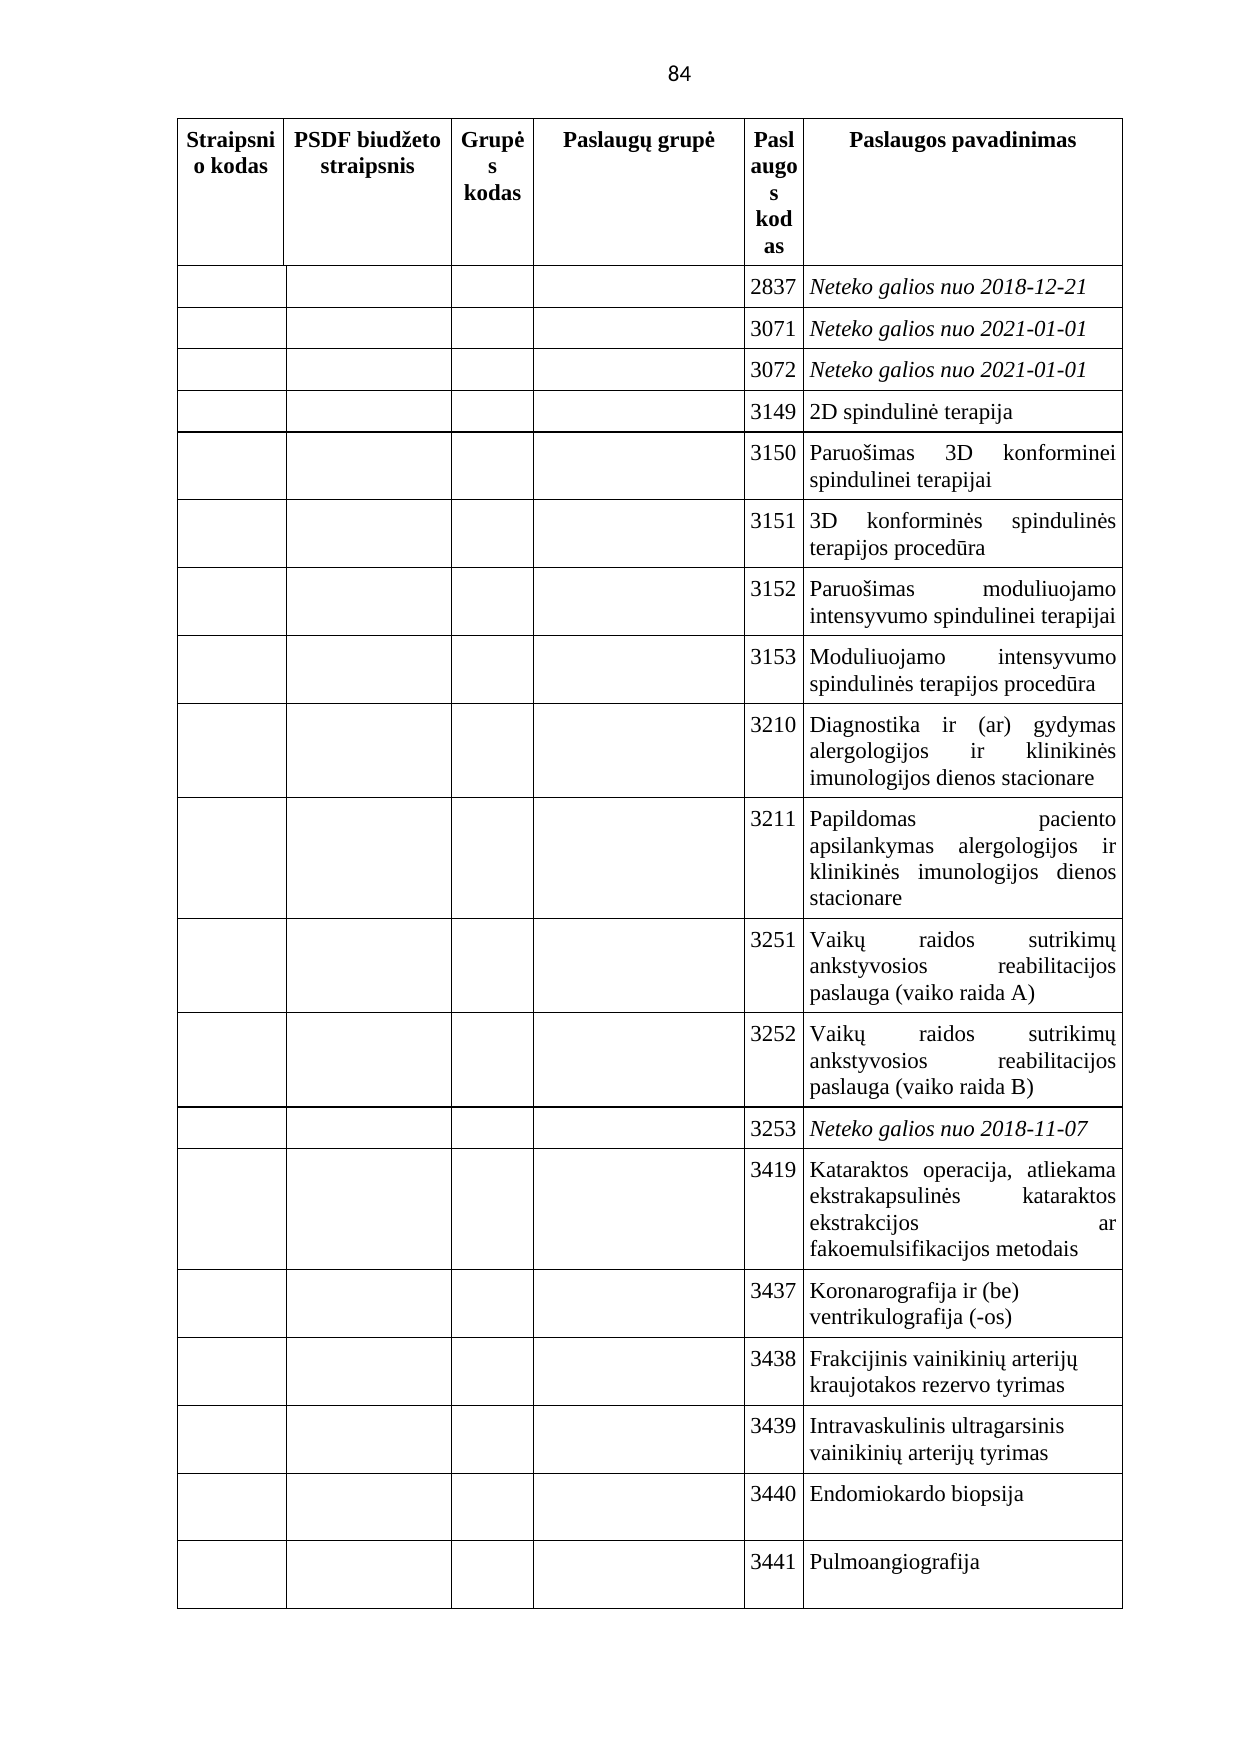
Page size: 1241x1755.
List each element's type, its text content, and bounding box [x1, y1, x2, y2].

table_cell [452, 1108, 533, 1148]
table_cell 3419 [745, 1149, 803, 1269]
table_cell 3210 [745, 704, 803, 797]
table_cell 3072 [745, 349, 803, 390]
table_header Paslaugų grupė [534, 119, 744, 265]
table_cell [287, 349, 451, 390]
table_cell Frakcijinis vainikinių arterijų kraujotakos rezervo tyrimas [804, 1338, 1122, 1404]
table_cell [178, 308, 286, 348]
table_cell [287, 308, 451, 348]
table_cell [178, 798, 286, 918]
table_cell 3252 [745, 1013, 803, 1106]
table_cell [178, 1474, 286, 1540]
table_cell [534, 349, 744, 390]
table_cell [534, 1013, 744, 1106]
table_cell [287, 704, 451, 797]
table_cell 3253 [745, 1108, 803, 1148]
table_cell Kataraktos operacija, atliekama ekstrakapsulinės kataraktos ekstrakcijos ar fakoemulsifikacijos metodais [804, 1149, 1122, 1269]
table_cell [178, 433, 286, 499]
table_cell [534, 1406, 744, 1472]
table_cell [178, 568, 286, 635]
table_cell [452, 798, 533, 918]
table_cell [178, 636, 286, 703]
table_cell [534, 798, 744, 918]
table_cell [178, 1149, 286, 1269]
table_header PSDF biudžeto straipsnis [284, 119, 451, 265]
table_cell [287, 266, 451, 307]
table_header Paslaugos kodas [745, 119, 803, 265]
table_cell [287, 919, 451, 1012]
table_cell [287, 1013, 451, 1106]
table_cell [287, 568, 451, 635]
table_header Paslaugos pavadinimas [804, 119, 1122, 265]
table_cell [178, 1406, 286, 1472]
table_cell 3151 [745, 500, 803, 567]
table_cell [534, 568, 744, 635]
table_cell 3D konforminės spindulinės terapijos procedūra [804, 500, 1122, 567]
table_cell [178, 704, 286, 797]
table_cell [287, 1108, 451, 1148]
table_cell [178, 266, 286, 307]
table_cell [178, 1541, 286, 1608]
table_cell 2D spindulinė terapija [804, 391, 1122, 431]
table_cell [534, 1149, 744, 1269]
table_cell Vaikų raidos sutrikimų ankstyvosios reabilitacijos paslauga (vaiko raida A) [804, 919, 1122, 1012]
table_cell [178, 1270, 286, 1337]
table_cell [287, 500, 451, 567]
table_cell [534, 1108, 744, 1148]
table_cell [287, 391, 451, 431]
table_cell 3437 [745, 1270, 803, 1337]
table_cell 3149 [745, 391, 803, 431]
table_cell [287, 1406, 451, 1472]
table_cell [534, 1541, 744, 1608]
table_cell [287, 1149, 451, 1269]
table_cell Papildomas paciento apsilankymas alergologijos ir klinikinės imunologijos dienos stacionare [804, 798, 1122, 918]
table_cell Pulmoangiografija [804, 1541, 1122, 1608]
table_cell [452, 568, 533, 635]
table_cell Paruošimas 3D konforminei spindulinei terapijai [804, 433, 1122, 499]
table_cell [452, 266, 533, 307]
table_cell [287, 1338, 451, 1404]
table_cell Moduliuojamo intensyvumo spindulinės terapijos procedūra [804, 636, 1122, 703]
table_cell [452, 919, 533, 1012]
table_cell [534, 433, 744, 499]
table_cell 3152 [745, 568, 803, 635]
table_cell 3153 [745, 636, 803, 703]
table_cell [287, 433, 451, 499]
table_cell [534, 500, 744, 567]
table_cell [452, 1013, 533, 1106]
table_cell [534, 308, 744, 348]
table_cell 2837 [745, 266, 803, 307]
table_cell [452, 704, 533, 797]
table_cell Neteko galios nuo 2021-01-01 [804, 308, 1122, 348]
table_cell [534, 1474, 744, 1540]
table_cell [452, 349, 533, 390]
table_cell 3441 [745, 1541, 803, 1608]
table_cell 3251 [745, 919, 803, 1012]
table_cell Neteko galios nuo 2018-11-07 [804, 1108, 1122, 1148]
table_cell [178, 391, 286, 431]
table_cell [452, 1149, 533, 1269]
table_cell 3439 [745, 1406, 803, 1472]
table_cell [178, 919, 286, 1012]
table_cell 3150 [745, 433, 803, 499]
table_cell [534, 391, 744, 431]
table_cell [452, 1270, 533, 1337]
table_cell Koronarografija ir (be) ventrikulografija (-os) [804, 1270, 1122, 1337]
table_cell 3211 [745, 798, 803, 918]
table_cell [178, 1338, 286, 1404]
table_cell 3071 [745, 308, 803, 348]
table_cell 3438 [745, 1338, 803, 1404]
table_header Grupės kodas [452, 119, 533, 265]
table_cell [452, 391, 533, 431]
table_cell Neteko galios nuo 2018-12-21 [804, 266, 1122, 307]
table_cell Vaikų raidos sutrikimų ankstyvosios reabilitacijos paslauga (vaiko raida B) [804, 1013, 1122, 1106]
table_cell Paruošimas moduliuojamo intensyvumo spindulinei terapijai [804, 568, 1122, 635]
table_cell [452, 500, 533, 567]
table_cell Endomiokardo biopsija [804, 1474, 1122, 1540]
table_cell [534, 266, 744, 307]
table_cell [534, 704, 744, 797]
table_cell [287, 1474, 451, 1540]
table_cell [452, 1338, 533, 1404]
table_cell [534, 1270, 744, 1337]
table_cell Intravaskulinis ultragarsinis vainikinių arterijų tyrimas [804, 1406, 1122, 1472]
table_cell [534, 919, 744, 1012]
table_cell [287, 1541, 451, 1608]
table_cell [178, 1108, 286, 1148]
table_cell [452, 1406, 533, 1472]
table_cell Neteko galios nuo 2021-01-01 [804, 349, 1122, 390]
table_cell [452, 1474, 533, 1540]
table_cell [452, 1541, 533, 1608]
table_cell [452, 308, 533, 348]
table_cell [534, 1338, 744, 1404]
table_cell [287, 1270, 451, 1337]
table_cell [287, 798, 451, 918]
table_cell [534, 636, 744, 703]
table_cell [452, 636, 533, 703]
table_cell Diagnostika ir (ar) gydymas alergologijos ir klinikinės imunologijos dienos stacionare [804, 704, 1122, 797]
table_cell [452, 433, 533, 499]
table_cell [178, 500, 286, 567]
table_cell 3440 [745, 1474, 803, 1540]
table_cell [287, 636, 451, 703]
table_cell [178, 1013, 286, 1106]
table_cell [178, 349, 286, 390]
table_header Straipsnio kodas [178, 119, 283, 265]
